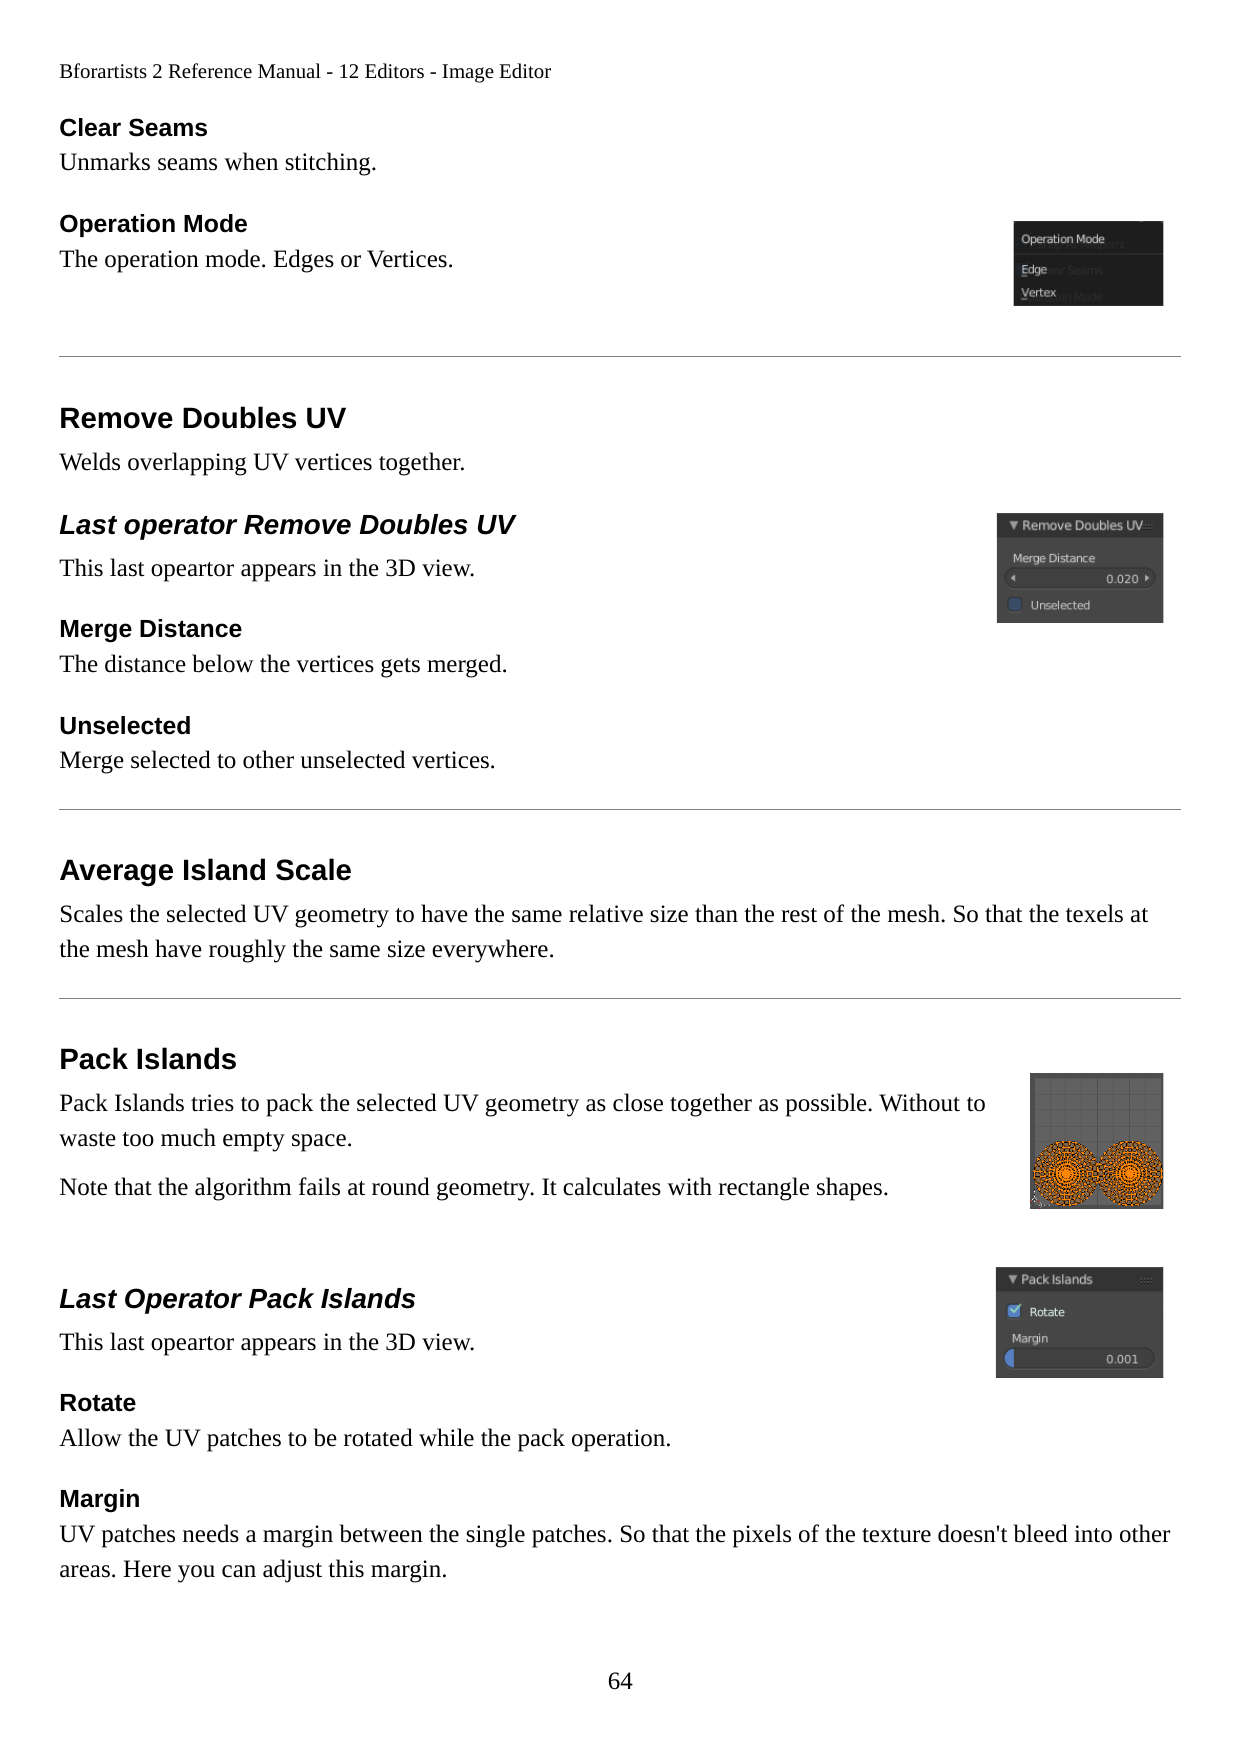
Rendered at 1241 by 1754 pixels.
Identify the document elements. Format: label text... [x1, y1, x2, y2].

text This last opeartor appears in the 3D view. [59, 1327, 995, 1355]
subtitle Operation Mode [59, 209, 1181, 237]
subtitle [1164, 1282, 1181, 1314]
subtitle Pack Islands [59, 1042, 1181, 1076]
subtitle Remove Doubles UV [59, 401, 1181, 434]
text Scales the selected UV geometry to have the same relative size than the rest of the mesh. So that the texels at the mesh have roughly the same size everywhere. [59, 899, 1181, 963]
subtitle Last operator Remove Doubles UV [59, 508, 1181, 540]
text The operation mode. Edges or Vertices. [59, 244, 1013, 272]
text The distance below the vertices gets merged. [59, 649, 1181, 678]
subtitle Last Operator Pack Islands [59, 1282, 995, 1314]
picture [1013, 221, 1164, 306]
text Welds overlapping UV vertices together. [59, 447, 1181, 476]
picture [996, 513, 1164, 623]
text Pack Islands tries to pack the selected UV geometry as close together as possible. Without to waste too much empty space. [59, 1088, 1030, 1151]
subtitle Unselected [59, 711, 1181, 739]
text Unmarks seams when stitching. [59, 147, 1181, 176]
text Allow the UV patches to be rotated while the pack operation. [59, 1423, 1181, 1452]
subtitle Clear Seams [59, 113, 1181, 141]
picture [995, 1267, 1164, 1378]
picture [1030, 1073, 1164, 1209]
subtitle Margin [59, 1484, 1181, 1513]
subtitle Rotate [59, 1388, 1181, 1417]
text This last opeartor appears in the 3D view. [59, 553, 996, 582]
text Note that the algorithm fails at round geometry. It calculates with rectangle shapes. [59, 1172, 1030, 1200]
subtitle Merge Distance [59, 614, 1181, 643]
text Merge selected to other unselected vertices. [59, 746, 1181, 774]
text UV patches needs a margin between the single patches. So that the pixels of the texture doesn't bleed into other areas. Here you can adjust this margin. [59, 1519, 1181, 1583]
subtitle Average Island Scale [59, 853, 1181, 887]
